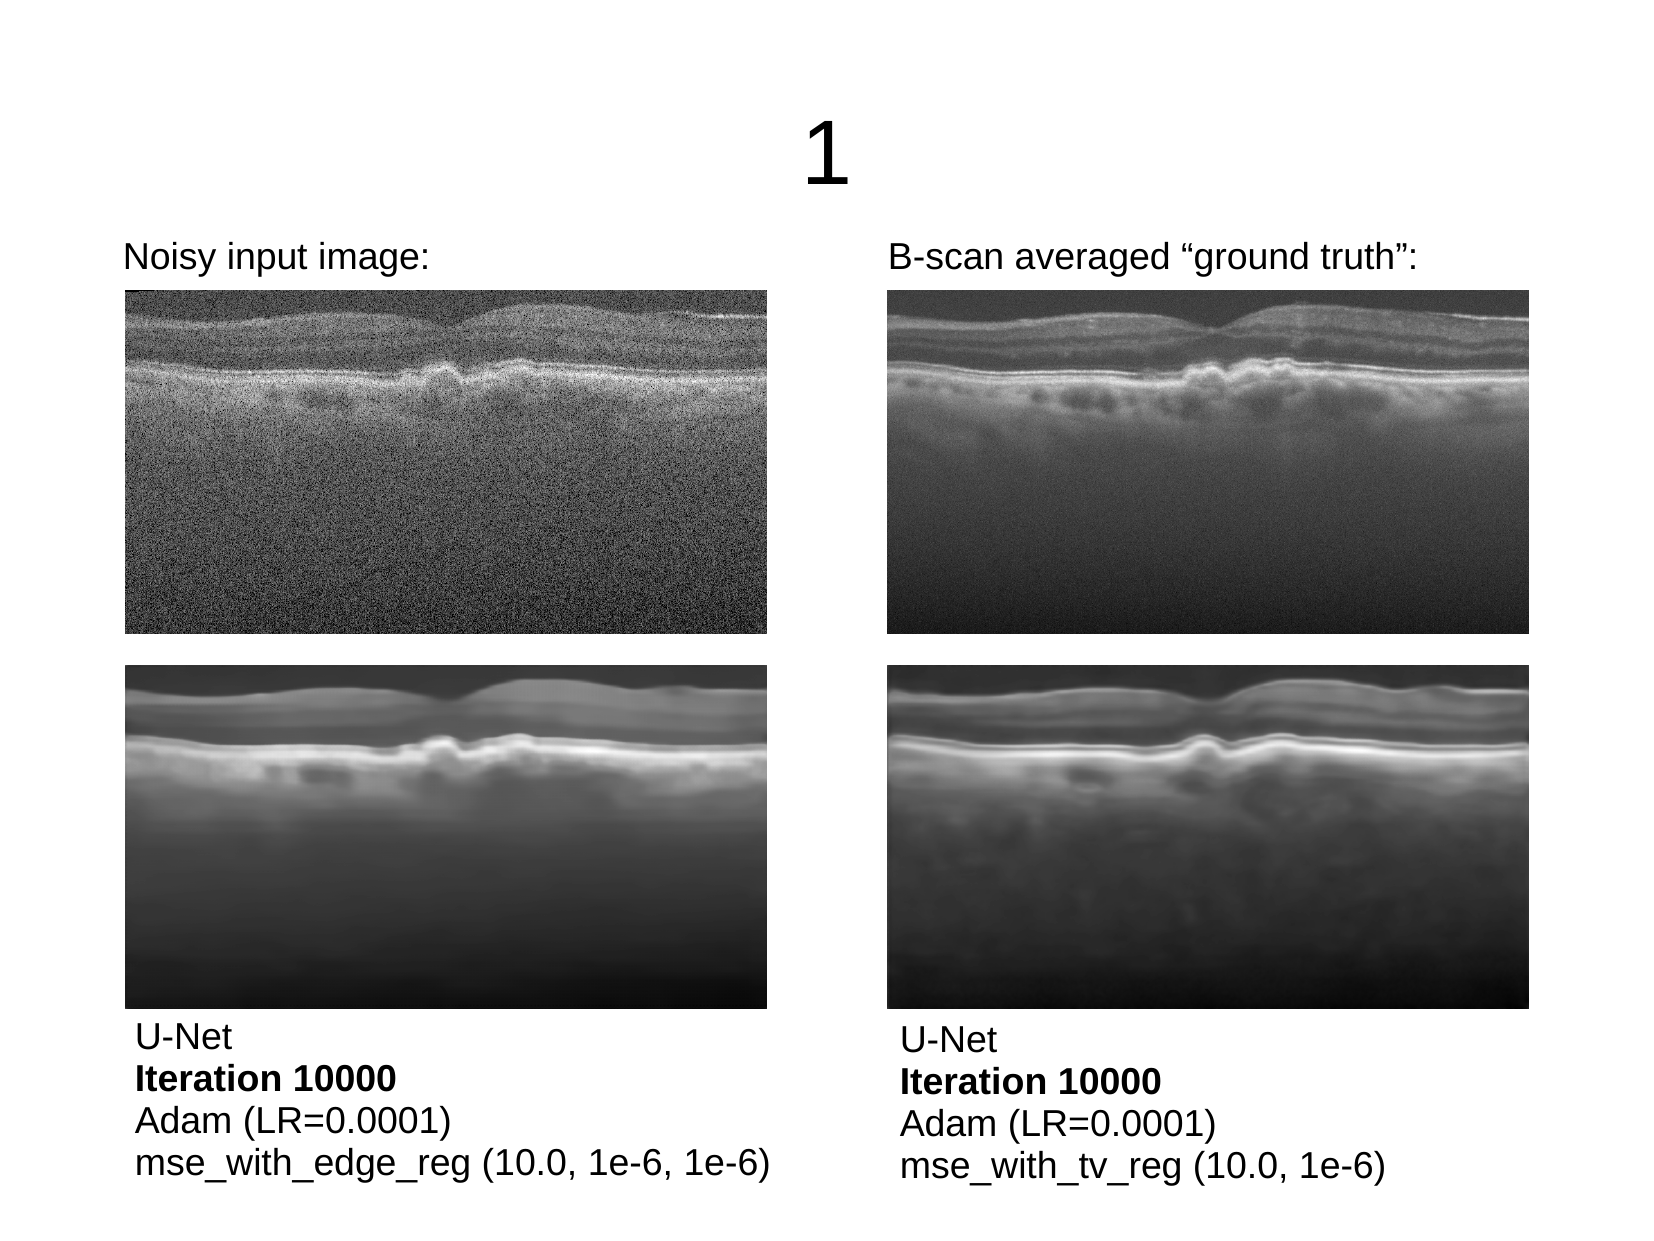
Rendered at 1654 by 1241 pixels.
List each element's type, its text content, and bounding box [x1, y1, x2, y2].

picture [125, 665, 767, 1008]
text_box Noisy input image: [108, 227, 446, 285]
picture [887, 665, 1529, 1009]
text_box U-Net Iteration 10000 Adam (LR=0.0001) mse_with_edge_reg (10.0, 1e-6, 1e-6) [120, 1008, 786, 1191]
text_box B-scan averaged “ground truth”: [873, 228, 1434, 286]
title 1 [82, 49, 1571, 257]
picture [887, 290, 1529, 634]
picture [125, 290, 767, 634]
text_box U-Net Iteration 10000 Adam (LR=0.0001) mse_with_tv_reg (10.0, 1e-6) [885, 1011, 1402, 1194]
